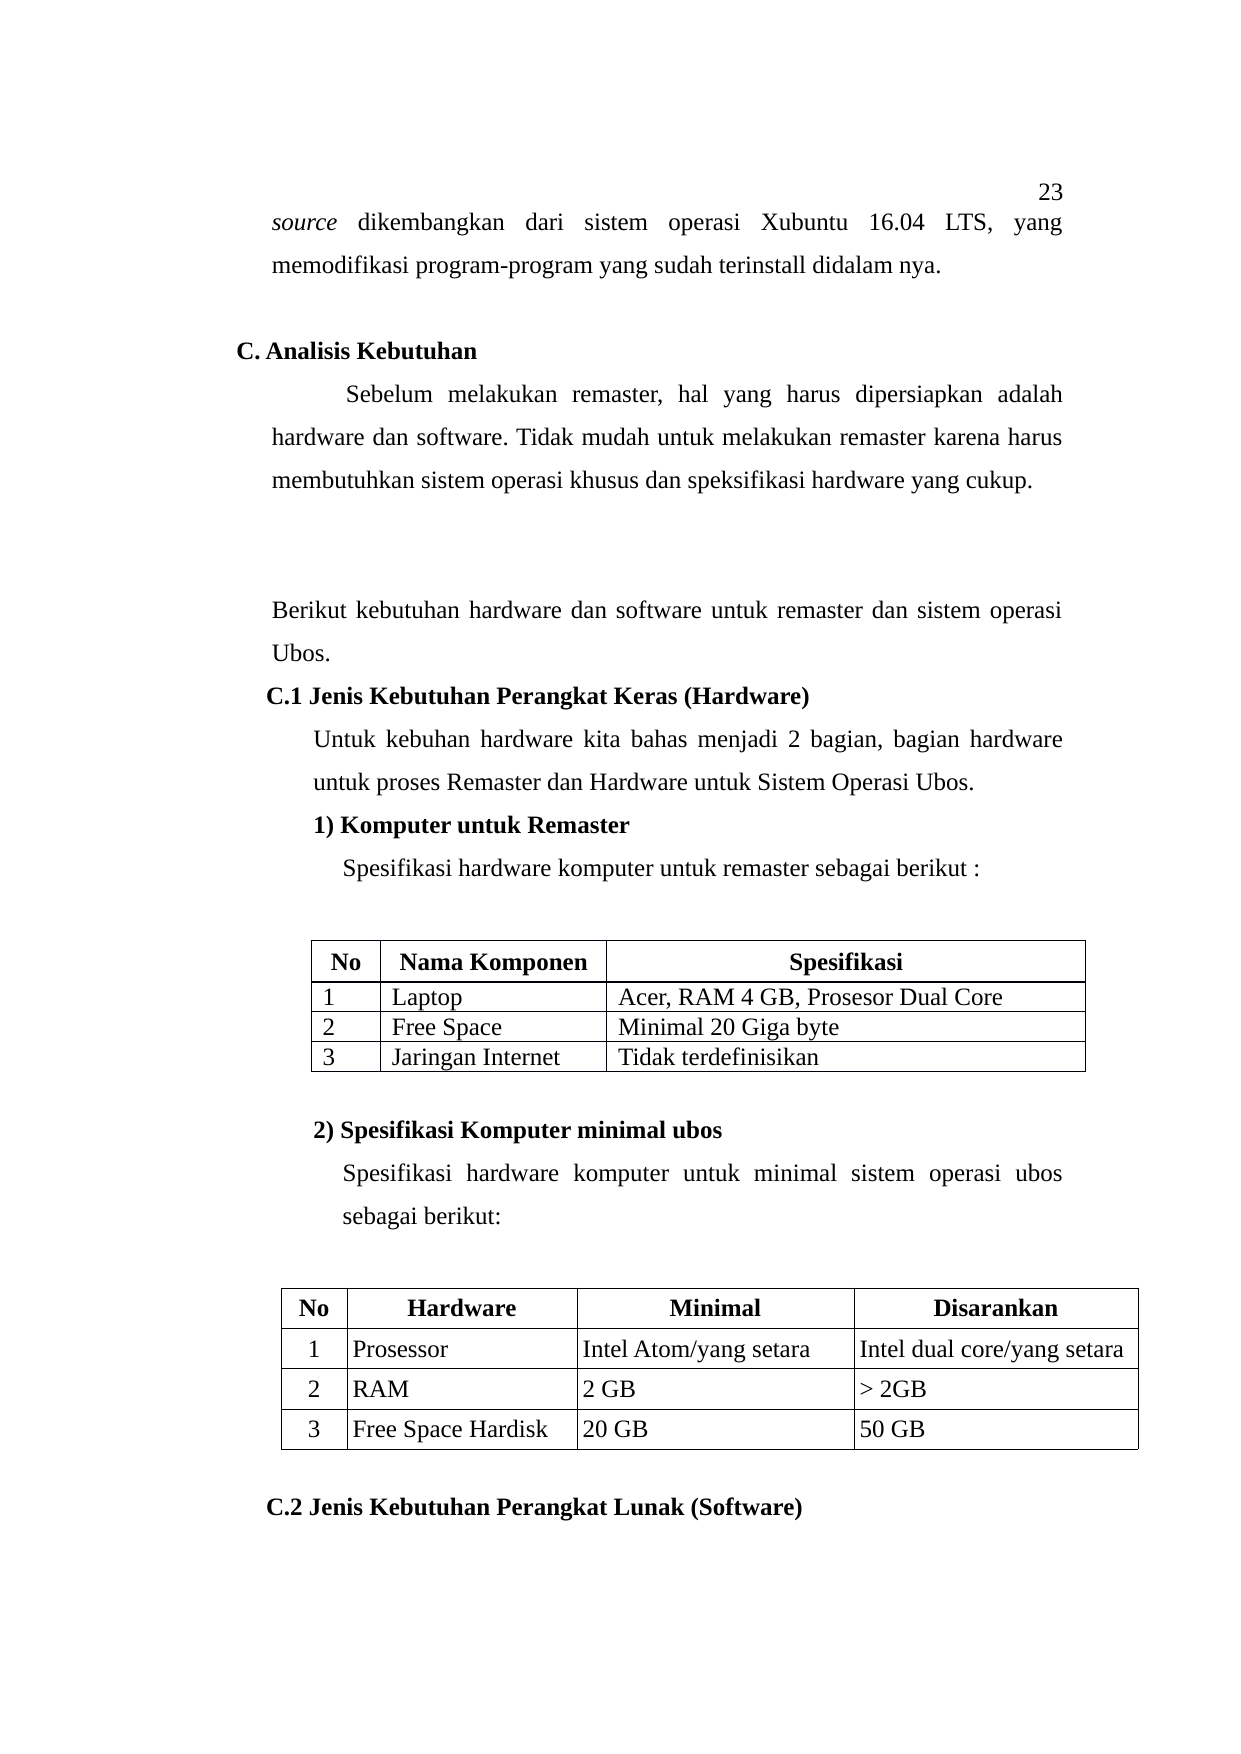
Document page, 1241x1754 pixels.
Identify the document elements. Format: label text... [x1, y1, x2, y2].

table_header Hardware [348, 1289, 577, 1328]
table_cell 1 [282, 1329, 347, 1368]
text C.1 Jenis Kebutuhan Perangkat Keras (Hardware) [266, 681, 1063, 710]
text C. Analisis Kebutuhan [236, 336, 1063, 365]
table_cell 1 [312, 983, 380, 1011]
table_cell Tidak terdefinisikan [607, 1042, 1085, 1071]
table_cell Minimal 20 Giga byte [607, 1012, 1085, 1041]
table_cell Intel Atom/yang setara [578, 1329, 854, 1368]
table_cell Prosessor [348, 1329, 577, 1368]
table_cell RAM [348, 1369, 577, 1408]
text Spesifikasi hardware komputer untuk remaster sebagai berikut : [342, 853, 1063, 882]
table_cell 2 [312, 1012, 380, 1041]
text Untuk kebuhan hardware kita bahas menjadi 2 bagian, bagian hardware untuk proses Remaster dan Hardware untuk Sistem Operasi Ubos. [313, 724, 1063, 796]
table_cell 2 [282, 1369, 347, 1408]
table_cell Laptop [381, 983, 606, 1011]
table_header Minimal [578, 1289, 854, 1328]
text Sebelum melakukan remaster, hal yang harus dipersiapkan adalah hardware dan software. Tidak mudah untuk melakukan remaster karena harus membutuhkan sistem operasi khusus dan speksifikasi hardware yang cukup. [272, 379, 1063, 494]
table_cell Free Space [381, 1012, 606, 1041]
table_cell 2 GB [578, 1369, 854, 1408]
table_cell Acer, RAM 4 GB, Prosesor Dual Core [607, 983, 1085, 1011]
text 1) Komputer untuk Remaster [313, 810, 1063, 839]
table_header Nama Komponen [381, 941, 606, 981]
text C.2 Jenis Kebutuhan Perangkat Lunak (Software) [266, 1492, 1063, 1521]
table_cell > 2GB [855, 1369, 1138, 1408]
table_cell Intel dual core/yang setara [855, 1329, 1138, 1368]
table_cell 3 [282, 1410, 347, 1449]
table_cell Jaringan Internet [381, 1042, 606, 1071]
table_header Disarankan [855, 1289, 1138, 1328]
table_cell Free Space Hardisk [348, 1410, 577, 1449]
text Berikut kebutuhan hardware dan software untuk remaster dan sistem operasi Ubos. [272, 595, 1063, 667]
table_header No [312, 941, 380, 981]
table_cell 50 GB [855, 1410, 1138, 1449]
text Spesifikasi hardware komputer untuk minimal sistem operasi ubos sebagai berikut: [342, 1158, 1063, 1230]
table_cell 3 [312, 1042, 380, 1071]
text source dikembangkan dari sistem operasi Xubuntu 16.04 LTS, yang memodifikasi program-program yang sudah terinstall didalam nya. [272, 207, 1063, 278]
text 2) Spesifikasi Komputer minimal ubos [313, 1115, 1063, 1144]
table_header No [282, 1289, 347, 1328]
table_cell 20 GB [578, 1410, 854, 1449]
table_header Spesifikasi [607, 941, 1085, 981]
